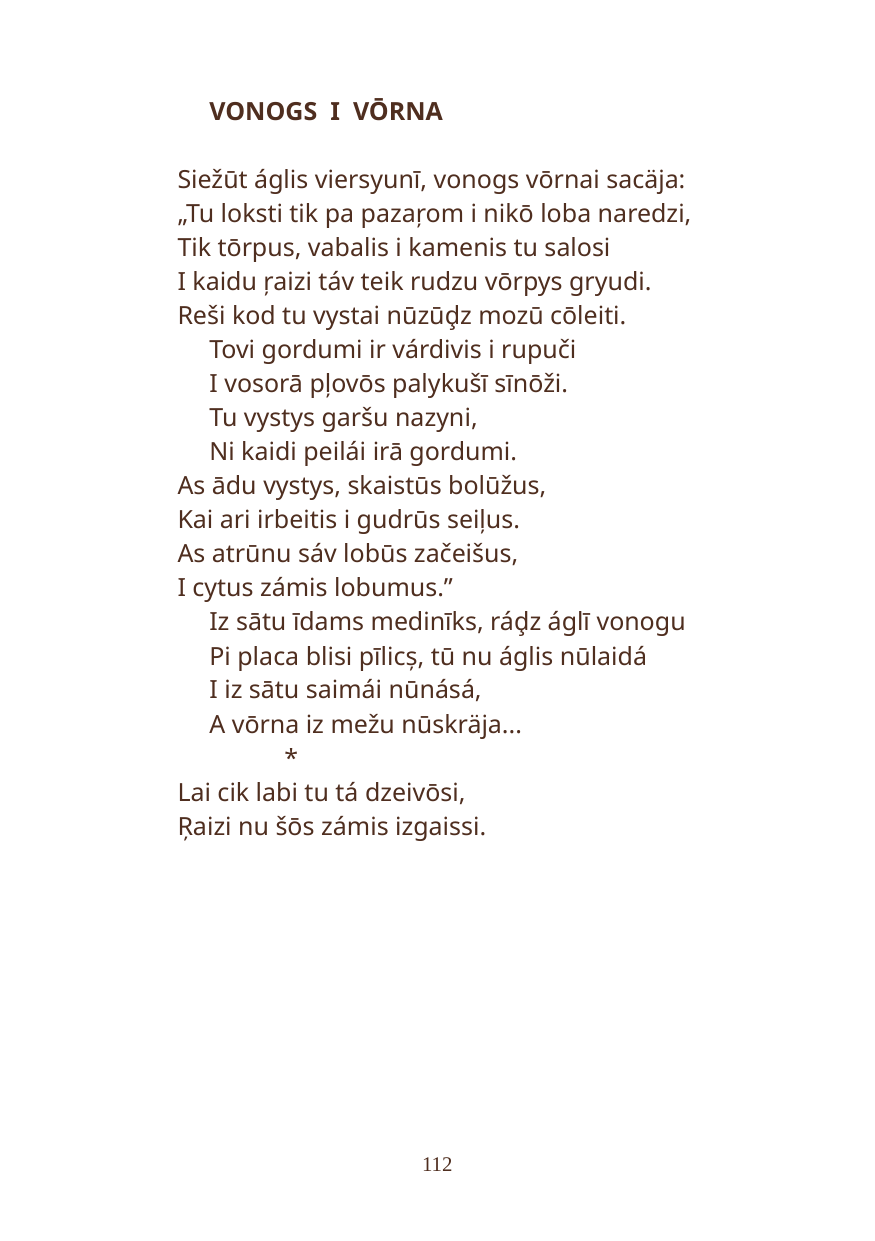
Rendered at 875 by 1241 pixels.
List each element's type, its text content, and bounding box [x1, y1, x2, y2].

text I cytus zámis lobumus.” [177, 570, 815, 604]
text Siežūt áglis viersyunī, vonogs vōrnai sacäja: [177, 161, 815, 195]
text I vosorā pļovōs palykušī sīnōži. [177, 366, 815, 400]
text Iz sātu īdams medinīks, ráḑz áglī vonogu [177, 604, 815, 638]
text I kaidu ŗaizi táv teik rudzu vōrpys gryudi. [177, 263, 815, 297]
text A vōrna iz mežu nūskräja... [177, 706, 815, 740]
text As atrūnu sáv lobūs začeišus, [177, 536, 815, 570]
text VONOGS I VŌRNA [177, 93, 815, 127]
text Pi placa blisi pīlicș, tū nu áglis nūlaidá [177, 638, 815, 672]
text Tovi gordumi ir várdivis i rupuči [177, 332, 815, 366]
text Kai ari irbeitis i gudrūs seiļus. [177, 502, 815, 536]
text * [177, 740, 815, 774]
text Ni kaidi peilái irā gordumi. [177, 434, 815, 468]
text Tik tōrpus, vabalis i kamenis tu salosi [177, 229, 815, 263]
text Tu vystys garšu nazyni, [177, 400, 815, 434]
text „Tu loksti tik pa pazaŗom i nikō loba naredzi, [177, 195, 815, 229]
text I iz sātu saimái nūnásá, [177, 672, 815, 706]
text Ŗaizi nu šōs zámis izgaissi. [177, 808, 815, 842]
text Lai cik labi tu tá dzeivōsi, [177, 774, 815, 808]
text As ādu vystys, skaistūs bolūžus, [177, 468, 815, 502]
text Reši kod tu vystai nūzūḑz mozū cōleiti. [177, 297, 815, 332]
